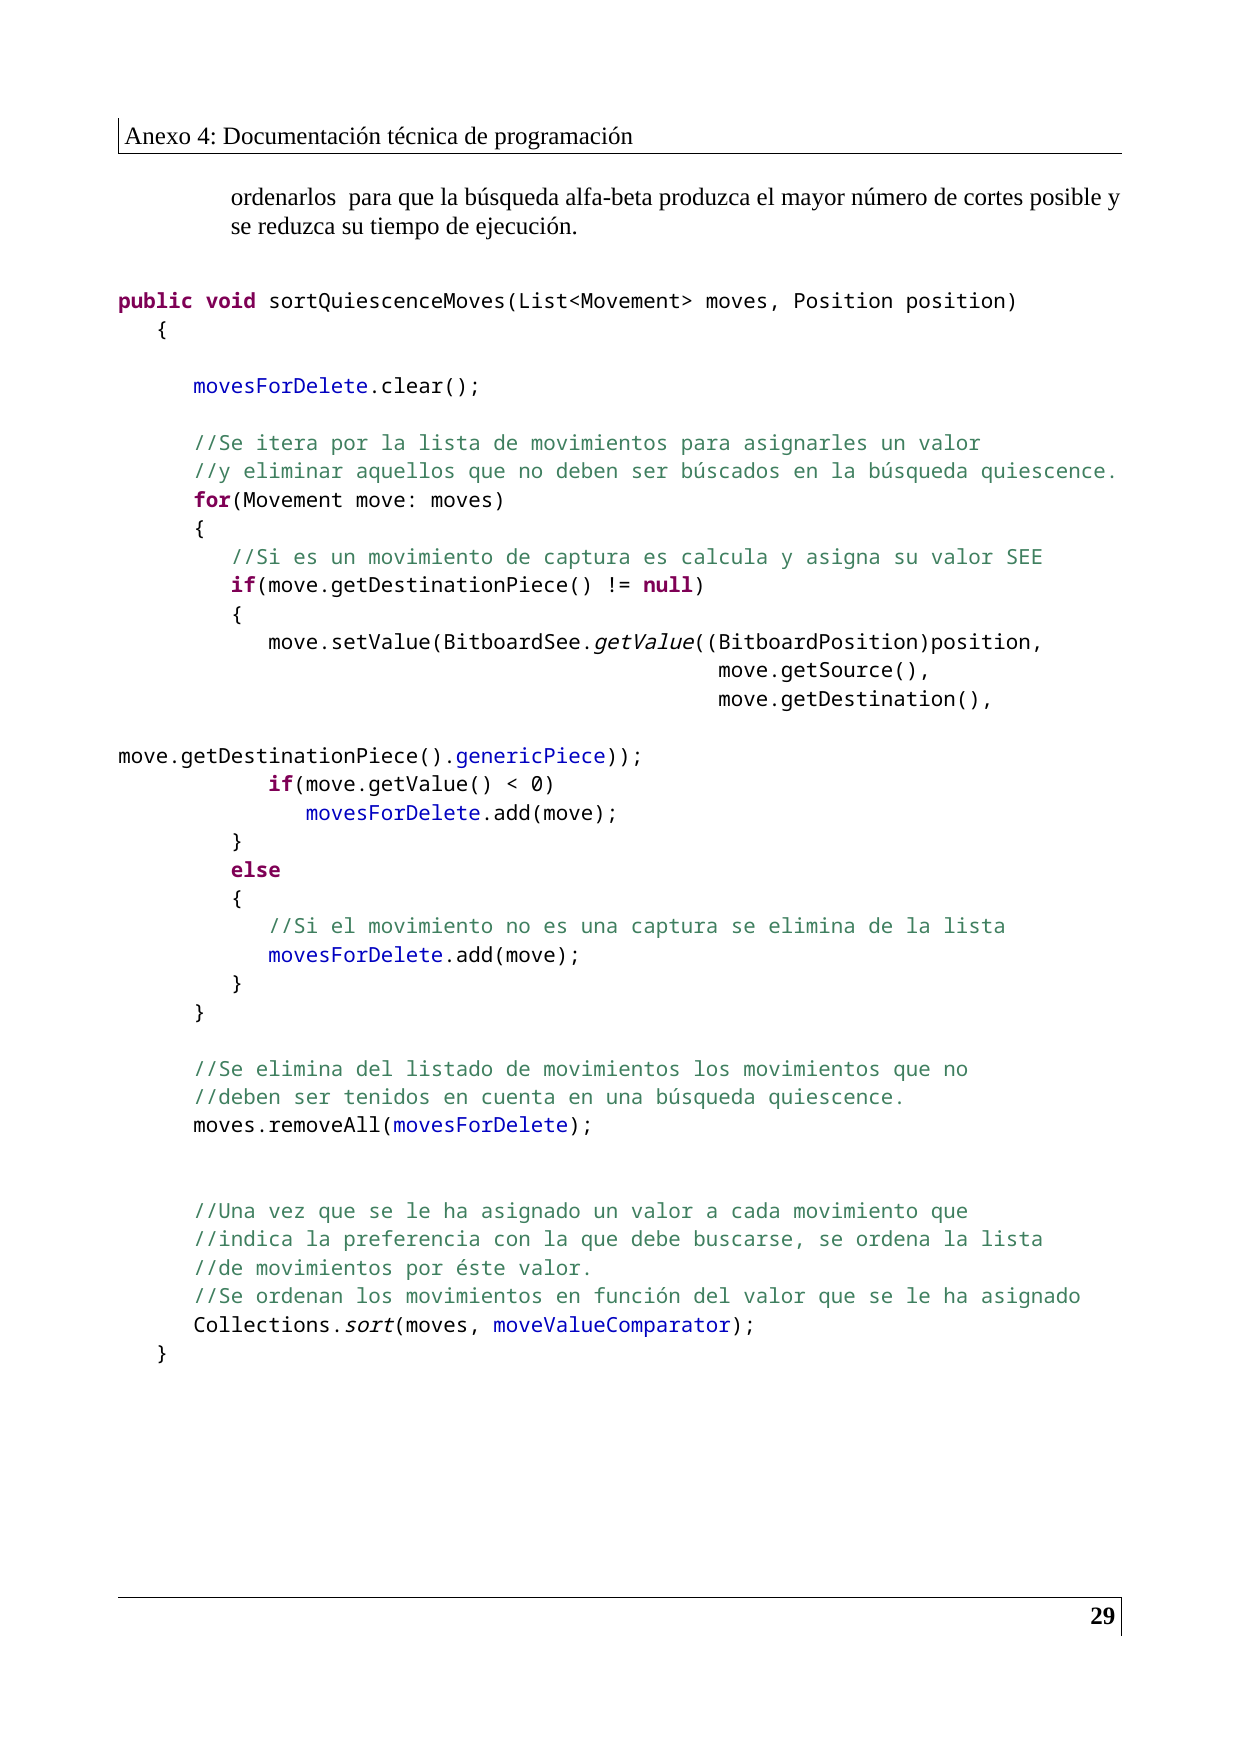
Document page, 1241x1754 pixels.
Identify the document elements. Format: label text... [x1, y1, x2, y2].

text //Se ordenan los movimientos en función del valor que se le ha asignado [118, 1281, 1122, 1310]
text for(Movement move: moves) [118, 485, 1122, 513]
text move.getSource(), [118, 656, 1122, 684]
text move.getDestination(), [118, 684, 1122, 712]
text //Se itera por la lista de movimientos para asignarles un valor [118, 428, 1122, 457]
text Collections.sort(moves, moveValueComparator); [118, 1310, 1122, 1338]
text //Una vez que se le ha asignado un valor a cada movimiento que [118, 1196, 1122, 1224]
text //Si es un movimiento de captura es calcula y asigna su valor SEE [118, 542, 1122, 570]
text //Se elimina del listado de movimientos los movimientos que no [118, 1054, 1122, 1082]
text } [118, 826, 1122, 855]
text { [118, 883, 1122, 912]
text movesForDelete.add(move); [118, 798, 1122, 826]
text movesForDelete.clear(); [118, 371, 1122, 400]
text moves.removeAll(movesForDelete); [118, 1111, 1122, 1139]
text if(move.getDestinationPiece() != null) [118, 570, 1122, 599]
text //de movimientos por éste valor. [118, 1253, 1122, 1281]
text public void sortQuiescenceMoves(List<Movement> moves, Position position) [118, 286, 1122, 314]
text { [118, 599, 1122, 627]
list ordenarlos para que la búsqueda alfa-beta produzca el mayor número de cortes posible y se reduzca su tiempo de ejecución. [193, 182, 1122, 240]
text } [118, 968, 1122, 997]
text else [118, 855, 1122, 883]
text } [118, 1338, 1122, 1367]
text } [118, 997, 1122, 1025]
text move.setValue(BitboardSee.getValue((BitboardPosition)position, [118, 627, 1122, 656]
text //Si el movimiento no es una captura se elimina de la lista [118, 912, 1122, 940]
text if(move.getValue() < 0) [118, 769, 1122, 798]
text move.getDestinationPiece().genericPiece)); [118, 712, 1122, 769]
text //indica la preferencia con la que debe buscarse, se ordena la lista [118, 1224, 1122, 1253]
text movesForDelete.add(move); [118, 940, 1122, 968]
text { [118, 513, 1122, 542]
text { [118, 314, 1122, 343]
text //deben ser tenidos en cuenta en una búsqueda quiescence. [118, 1082, 1122, 1111]
text //y eliminar aquellos que no deben ser búscados en la búsqueda quiescence. [118, 457, 1122, 485]
